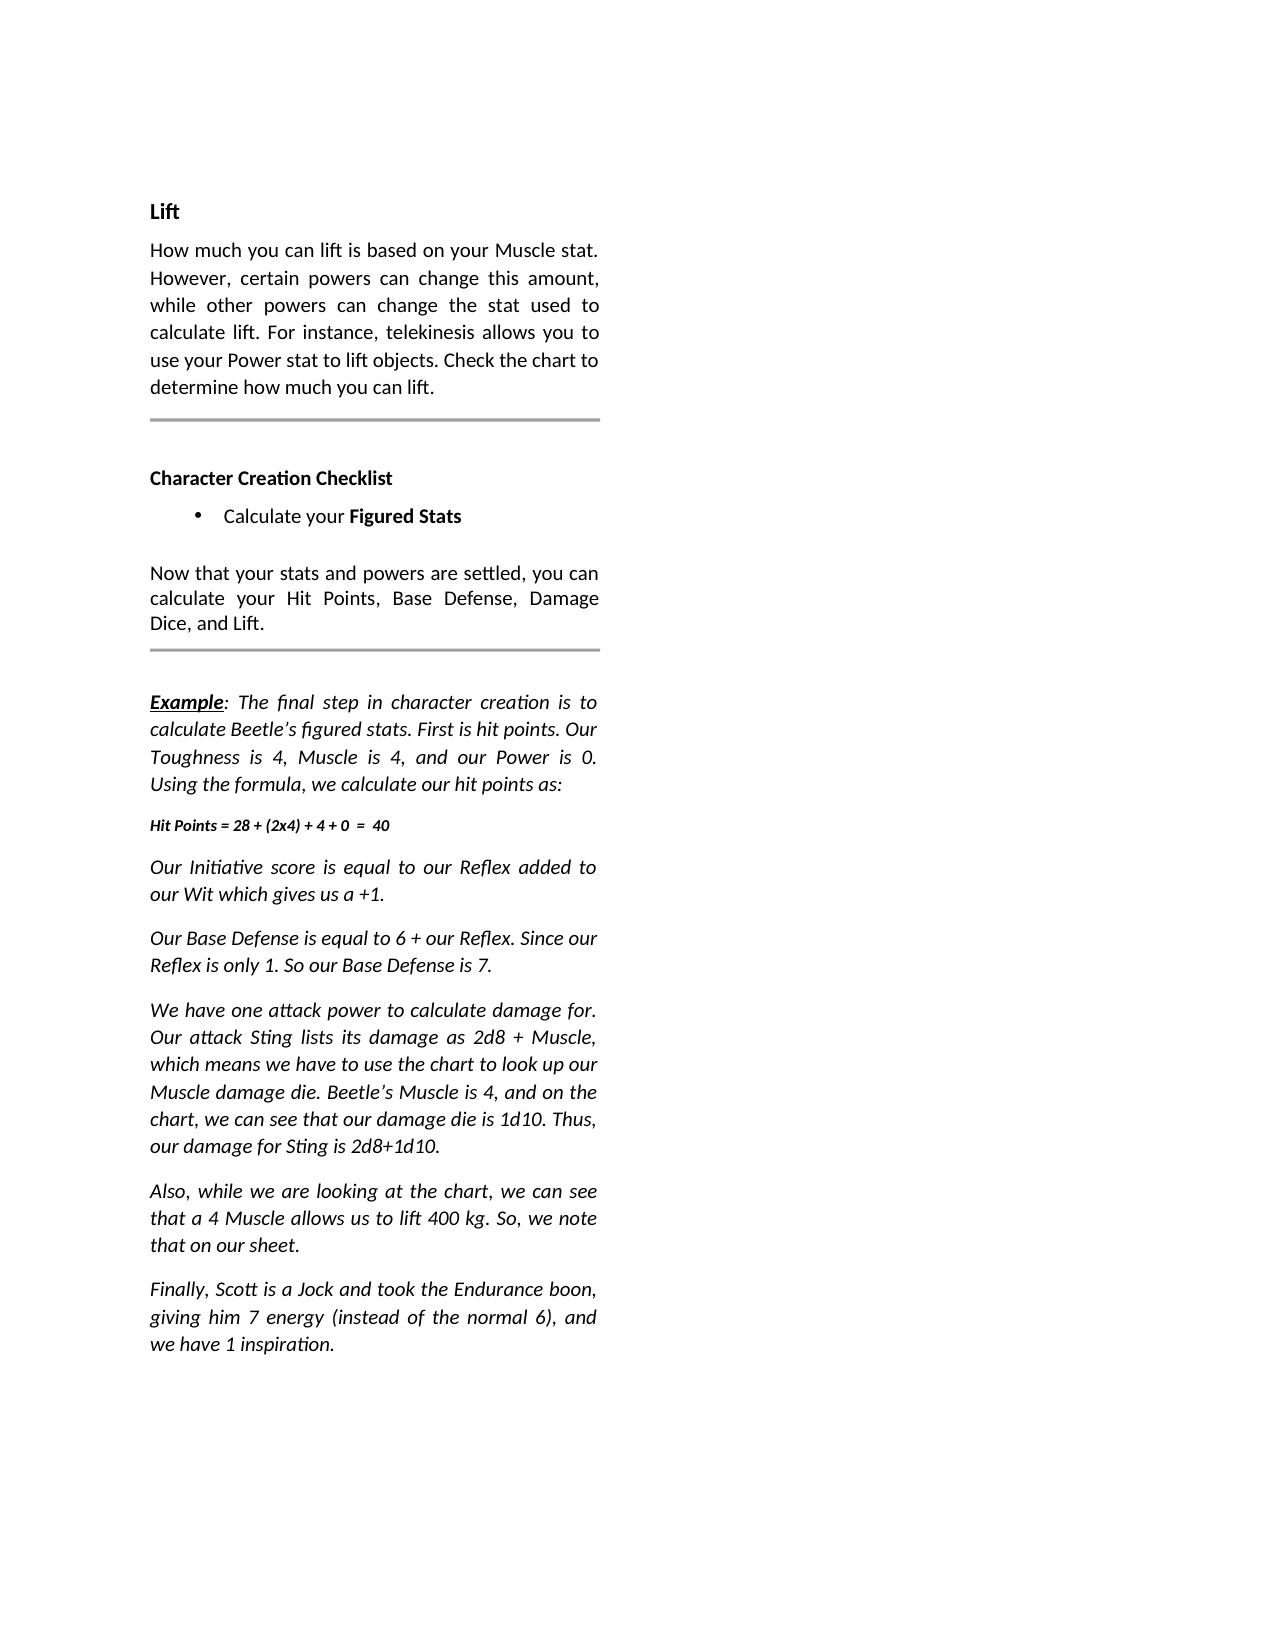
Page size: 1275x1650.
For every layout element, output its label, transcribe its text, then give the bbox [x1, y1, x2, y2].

text Our Base Defense is equal to 6 + our Reflex. Since our Reflex is only 1. So our Base Defense is 7. [150, 925, 600, 978]
text Hit Points = 28 + (2x4) + 4 + 0 = 40 [150, 815, 600, 836]
text Now that your stats and powers are settled, you can calculate your Hit Points, Base Defense, Damage Dice, and Lift. [150, 560, 600, 636]
text We have one attack power to calculate damage for. Our attack Sting lists its damage as 2d8 + Muscle, which means we have to use the chart to look up our Muscle damage die. Beetle’s Muscle is 4, and on the chart, we can see that our damage die is 1d10. Thus, our damage for Sting is 2d8+1d10. [150, 997, 600, 1159]
list Calculate your Figured Stats [194, 503, 600, 529]
text Example: The final step in character creation is to calculate Beetle’s figured stats. First is hit points. Our Toughness is 4, Muscle is 4, and our Power is 0. Using the formula, we calculate our hit points as: [150, 689, 600, 797]
text Finally, Scott is a Jock and took the Endurance boon, giving him 7 energy (instead of the normal 6), and we have 1 inspiration. [150, 1277, 600, 1357]
text How much you can lift is based on your Muscle stat. However, certain powers can change this amount, while other powers can change the stat used to calculate lift. For instance, telekinesis allows you to use your Power stat to lift objects. Check the chart to determine how much you can lift. [150, 237, 600, 400]
text Character Creation Checklist [150, 465, 600, 491]
text Also, while we are looking at the chart, we can see that a 4 Muscle allows us to lift 400 kg. So, we note that on our sheet. [150, 1178, 600, 1258]
text Our Initiative score is equal to our Reflex added to our Wit which gives us a +1. [150, 854, 600, 907]
text Lift [150, 197, 600, 225]
